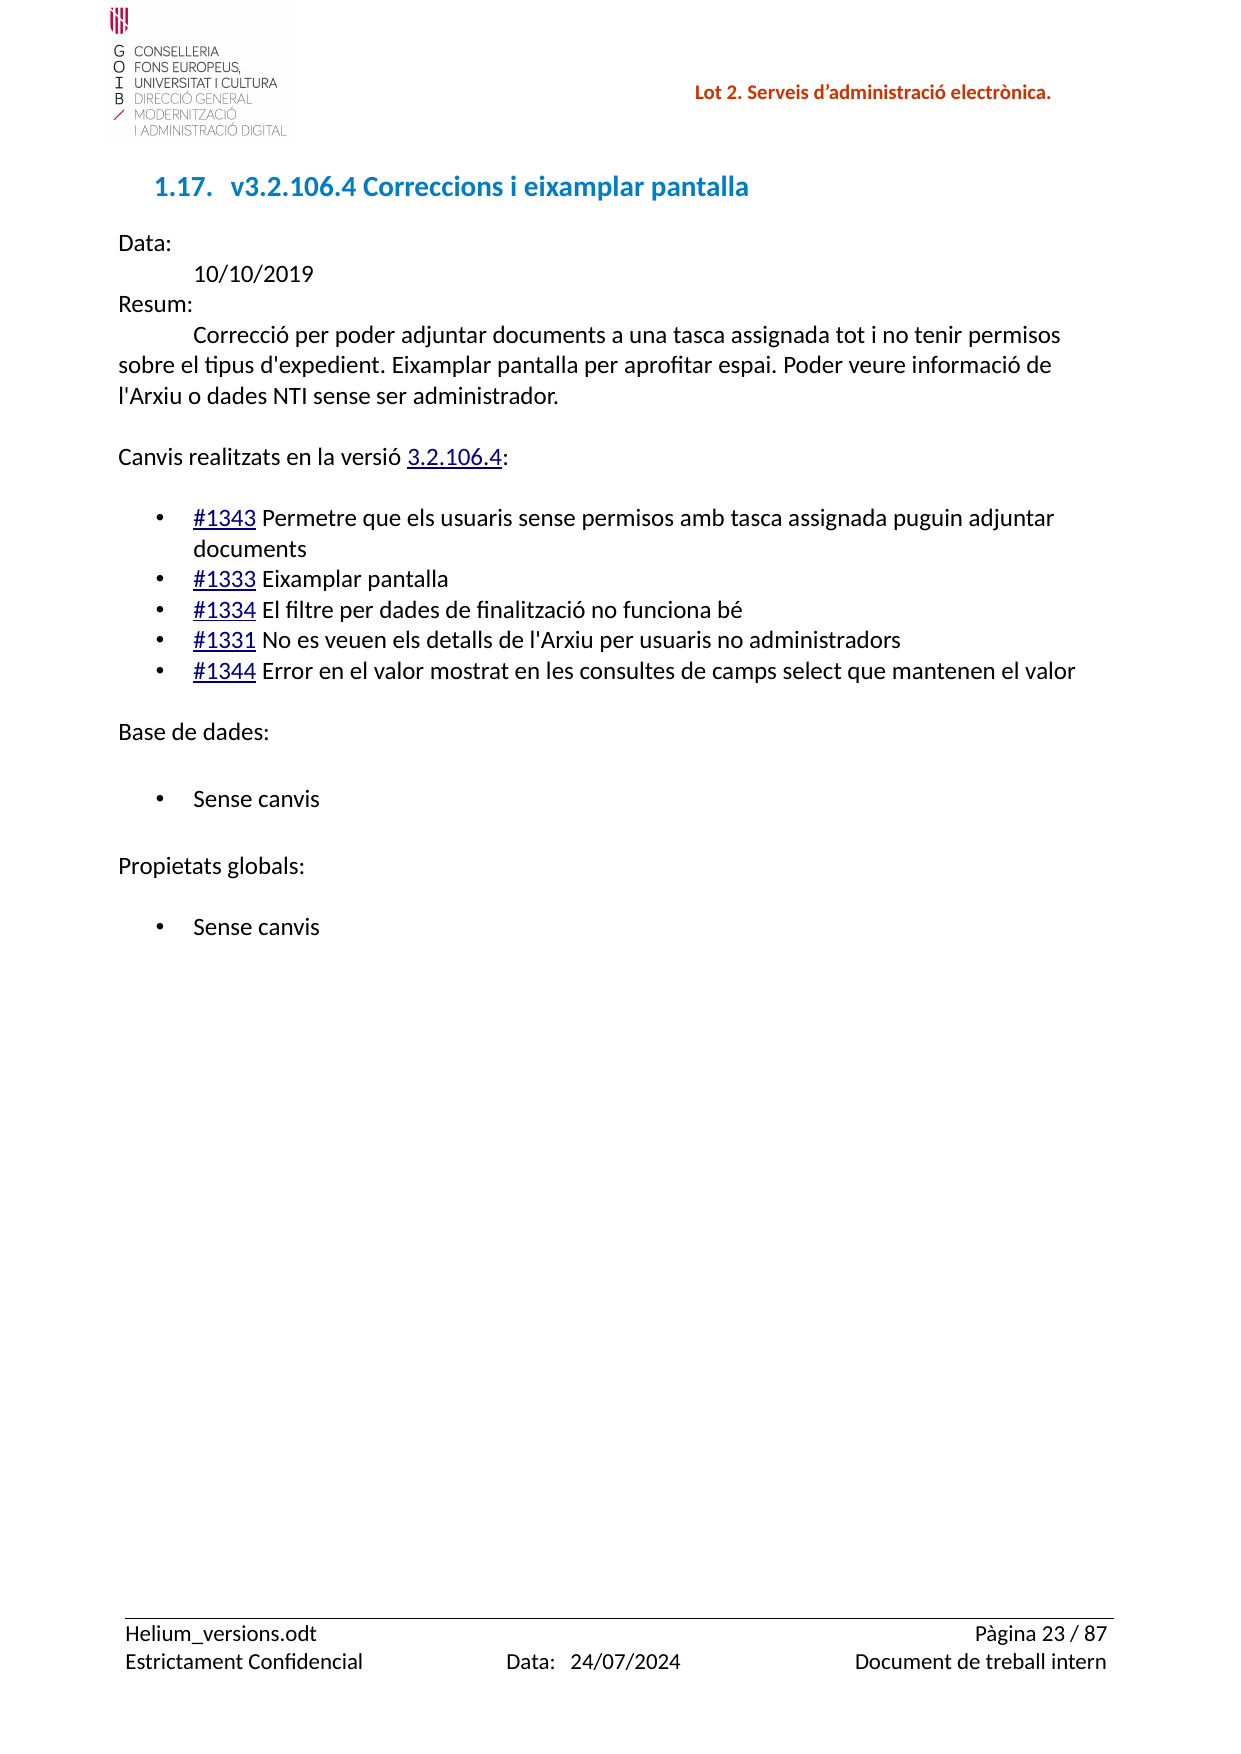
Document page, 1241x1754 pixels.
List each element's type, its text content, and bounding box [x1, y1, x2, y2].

text Propietats globals: [118, 850, 1122, 880]
list #1344 Error en el valor mostrat en les consultes de camps select que mantenen el valor [156, 655, 1122, 685]
list #1334 El filtre per dades de finalització no funciona bé [156, 594, 1122, 624]
text Canvis realitzats en la versió 3.2.106.4: [118, 441, 1122, 472]
text Base de dades: [118, 716, 1122, 746]
list Sense canvis [156, 911, 1122, 941]
list #1331 No es veuen els detalls de l'Arxiu per usuaris no administradors [156, 624, 1122, 655]
list #1333 Eixamplar pantalla [156, 563, 1122, 594]
list #1343 Permetre que els usuaris sense permisos amb tasca assignada puguin adjuntar documents [156, 502, 1122, 563]
text 10/10/2019 [118, 258, 1122, 289]
text Resum: [118, 289, 1122, 319]
text Correcció per poder adjuntar documents a una tasca assignada tot i no tenir permisos sobre el tipus d'expedient. Eixamplar pantalla per aprofitar espai. Poder veure informació de l'Arxiu o dades NTI sense ser administrador. [118, 319, 1122, 411]
subtitle v3.2.106.4 Correccions i eixamplar pantalla [153, 168, 1122, 204]
text Data: [118, 228, 1122, 258]
picture [100, 0, 297, 144]
list Sense canvis [156, 783, 1122, 813]
